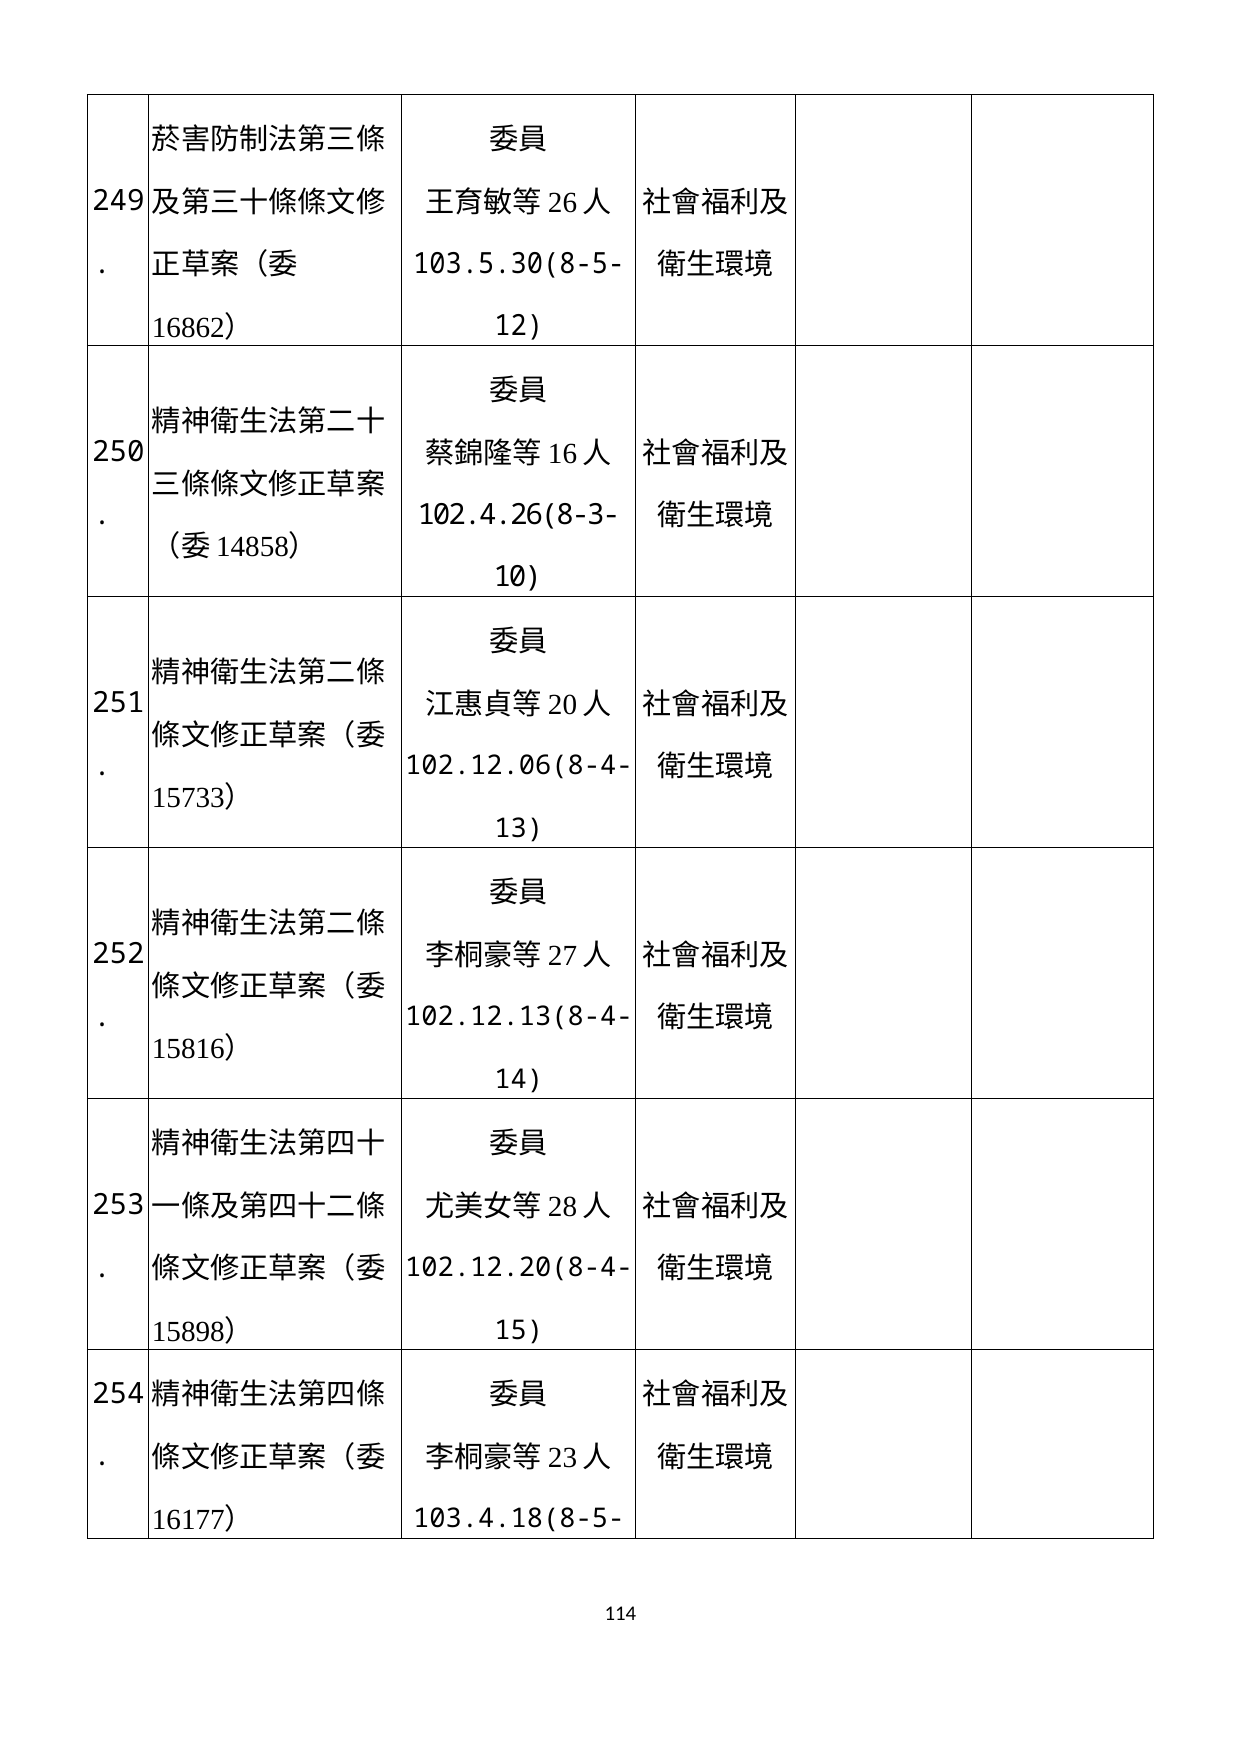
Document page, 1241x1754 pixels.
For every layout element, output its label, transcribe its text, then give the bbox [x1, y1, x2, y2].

table_cell [796, 1350, 971, 1538]
table_cell [88, 597, 148, 847]
table_cell [796, 1099, 971, 1349]
table_cell [88, 1099, 148, 1349]
table_cell [972, 1350, 1153, 1538]
table_cell [88, 95, 148, 345]
table_cell 社會福利及衛生環境 [636, 597, 795, 847]
table_cell 精神衛生法第二十三條條文修正草案（委14858） [149, 346, 401, 596]
table_cell 委員 王育敏等26人103.5.30(8-5-12) [402, 95, 635, 345]
table_cell 社會福利及衛生環境 [636, 1099, 795, 1349]
table_cell 委員 李桐豪等27人102.12.13(8-4-14) [402, 848, 635, 1098]
table_cell 社會福利及衛生環境 [636, 848, 795, 1098]
table_cell [796, 848, 971, 1098]
table_cell [796, 346, 971, 596]
table_cell [972, 597, 1153, 847]
table_cell 精神衛生法第二條條文修正草案（委15733） [149, 597, 401, 847]
table_cell [796, 597, 971, 847]
table_cell 委員 李桐豪等23人103.4.18(8-5- [402, 1350, 635, 1538]
table_cell 委員 尤美女等28人102.12.20(8-4-15) [402, 1099, 635, 1349]
table_cell 社會福利及衛生環境 [636, 95, 795, 345]
table_cell 委員 蔡錦隆等16人102.4.26(8-3-10) [402, 346, 635, 596]
table_cell [88, 346, 148, 596]
table_cell 精神衛生法第二條條文修正草案（委15816） [149, 848, 401, 1098]
table_cell [972, 848, 1153, 1098]
table_cell 精神衛生法第四十一條及第四十二條條文修正草案（委15898） [149, 1099, 401, 1349]
table_cell [972, 346, 1153, 596]
table_cell [972, 1099, 1153, 1349]
table_cell [796, 95, 971, 345]
table_cell [88, 848, 148, 1098]
table_cell 菸害防制法第三條及第三十條條文修正草案（委16862） [149, 95, 401, 345]
table_cell 精神衛生法第四條條文修正草案（委16177） [149, 1350, 401, 1538]
table_cell 社會福利及衛生環境 [636, 1350, 795, 1538]
table_cell [88, 1350, 148, 1538]
table_cell 社會福利及衛生環境 [636, 346, 795, 596]
table_cell [972, 95, 1153, 345]
table_cell 委員 江惠貞等20人102.12.06(8-4-13) [402, 597, 635, 847]
